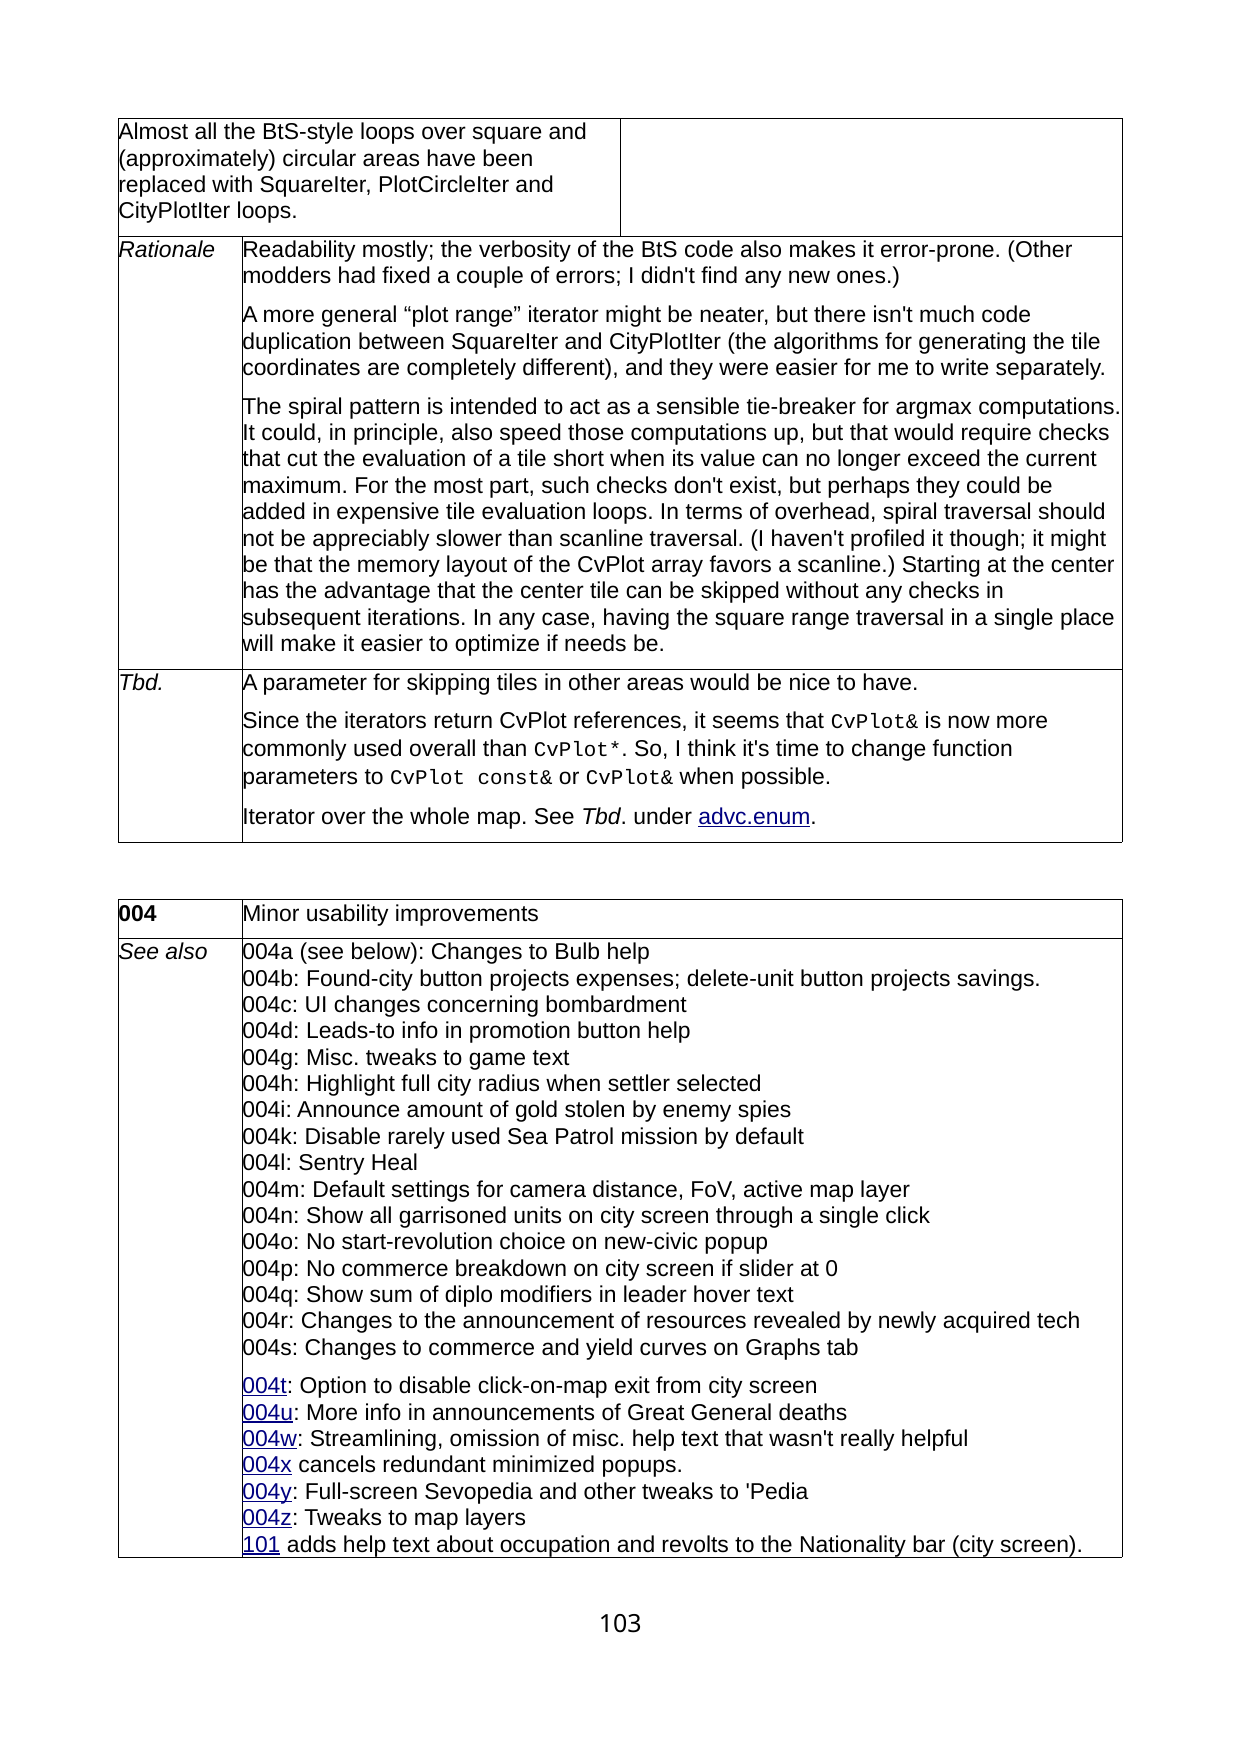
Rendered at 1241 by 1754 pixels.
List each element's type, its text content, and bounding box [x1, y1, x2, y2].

table_cell Rationale [119, 237, 242, 669]
table_cell Readability mostly; the verbosity of the BtS code also makes it error-prone. (Other modders had fixed a couple of errors; I didn't find any new ones.) A more general “plot range” iterator might be neater, but there isn't much code duplication between SquareIter and CityPlotIter (the algorithms for generating the tile coordinates are completely different), and they were easier for me to write separately. The spiral pattern is intended to act as a sensible tie-breaker for argmax computations. It could, in principle, also speed those computations up, but that would require checks that cut the evaluation of a tile short when its value can no longer exceed the current maximum. For the most part, such checks don't exist, but perhaps they could be added in expensive tile evaluation loops. In terms of overhead, spiral traversal should not be appreciably slower than scanline traversal. (I haven't profiled it though; it might be that the memory layout of the CvPlot array favors a scanline.) Starting at the center has the advantage that the center tile can be skipped without any checks in subsequent iterations. In any case, having the square range traversal in a single place will make it easier to optimize if needs be. [243, 237, 1122, 669]
table_cell See also [119, 939, 242, 1557]
table_cell [621, 119, 1122, 236]
table_cell 004a (see below): Changes to Bulb help 004b: Found-city button projects expenses; delete-unit button projects savings. 004c: UI changes concerning bombardment 004d: Leads-to info in promotion button help 004g: Misc. tweaks to game text 004h: Highlight full city radius when settler selected 004i: Announce amount of gold stolen by enemy spies 004k: Disable rarely used Sea Patrol mission by default 004l: Sentry Heal 004m: Default settings for camera distance, FoV, active map layer 004n: Show all garrisoned units on city screen through a single click 004o: No start-revolution choice on new-civic popup 004p: No commerce breakdown on city screen if slider at 0 004q: Show sum of diplo modifiers in leader hover text 004r: Changes to the announcement of resources revealed by newly acquired tech 004s: Changes to commerce and yield curves on Graphs tab 004t: Option to disable click-on-map exit from city screen 004u: More info in announcements of Great General deaths 004w: Streamlining, omission of misc. help text that wasn't really helpful 004x cancels redundant minimized popups. 004y: Full-screen Sevopedia and other tweaks to 'Pedia 004z: Tweaks to map layers 101 adds help text about occupation and revolts to the Nationality bar (city screen). [243, 939, 1122, 1557]
table_cell Almost all the BtS-style loops over square and (approximately) circular areas have been replaced with SquareIter, PlotCircleIter and CityPlotIter loops. [119, 119, 620, 236]
table_cell Tbd. [119, 670, 242, 842]
table_header Minor usability improvements [243, 900, 1122, 938]
table_header 004 [119, 900, 242, 938]
table_cell A parameter for skipping tiles in other areas would be nice to have. Since the iterators return CvPlot references, it seems that CvPlot& is now more commonly used overall than CvPlot*. So, I think it's time to change function parameters to CvPlot const& or CvPlot& when possible. Iterator over the whole map. See Tbd. under advc.enum. [243, 670, 1122, 842]
